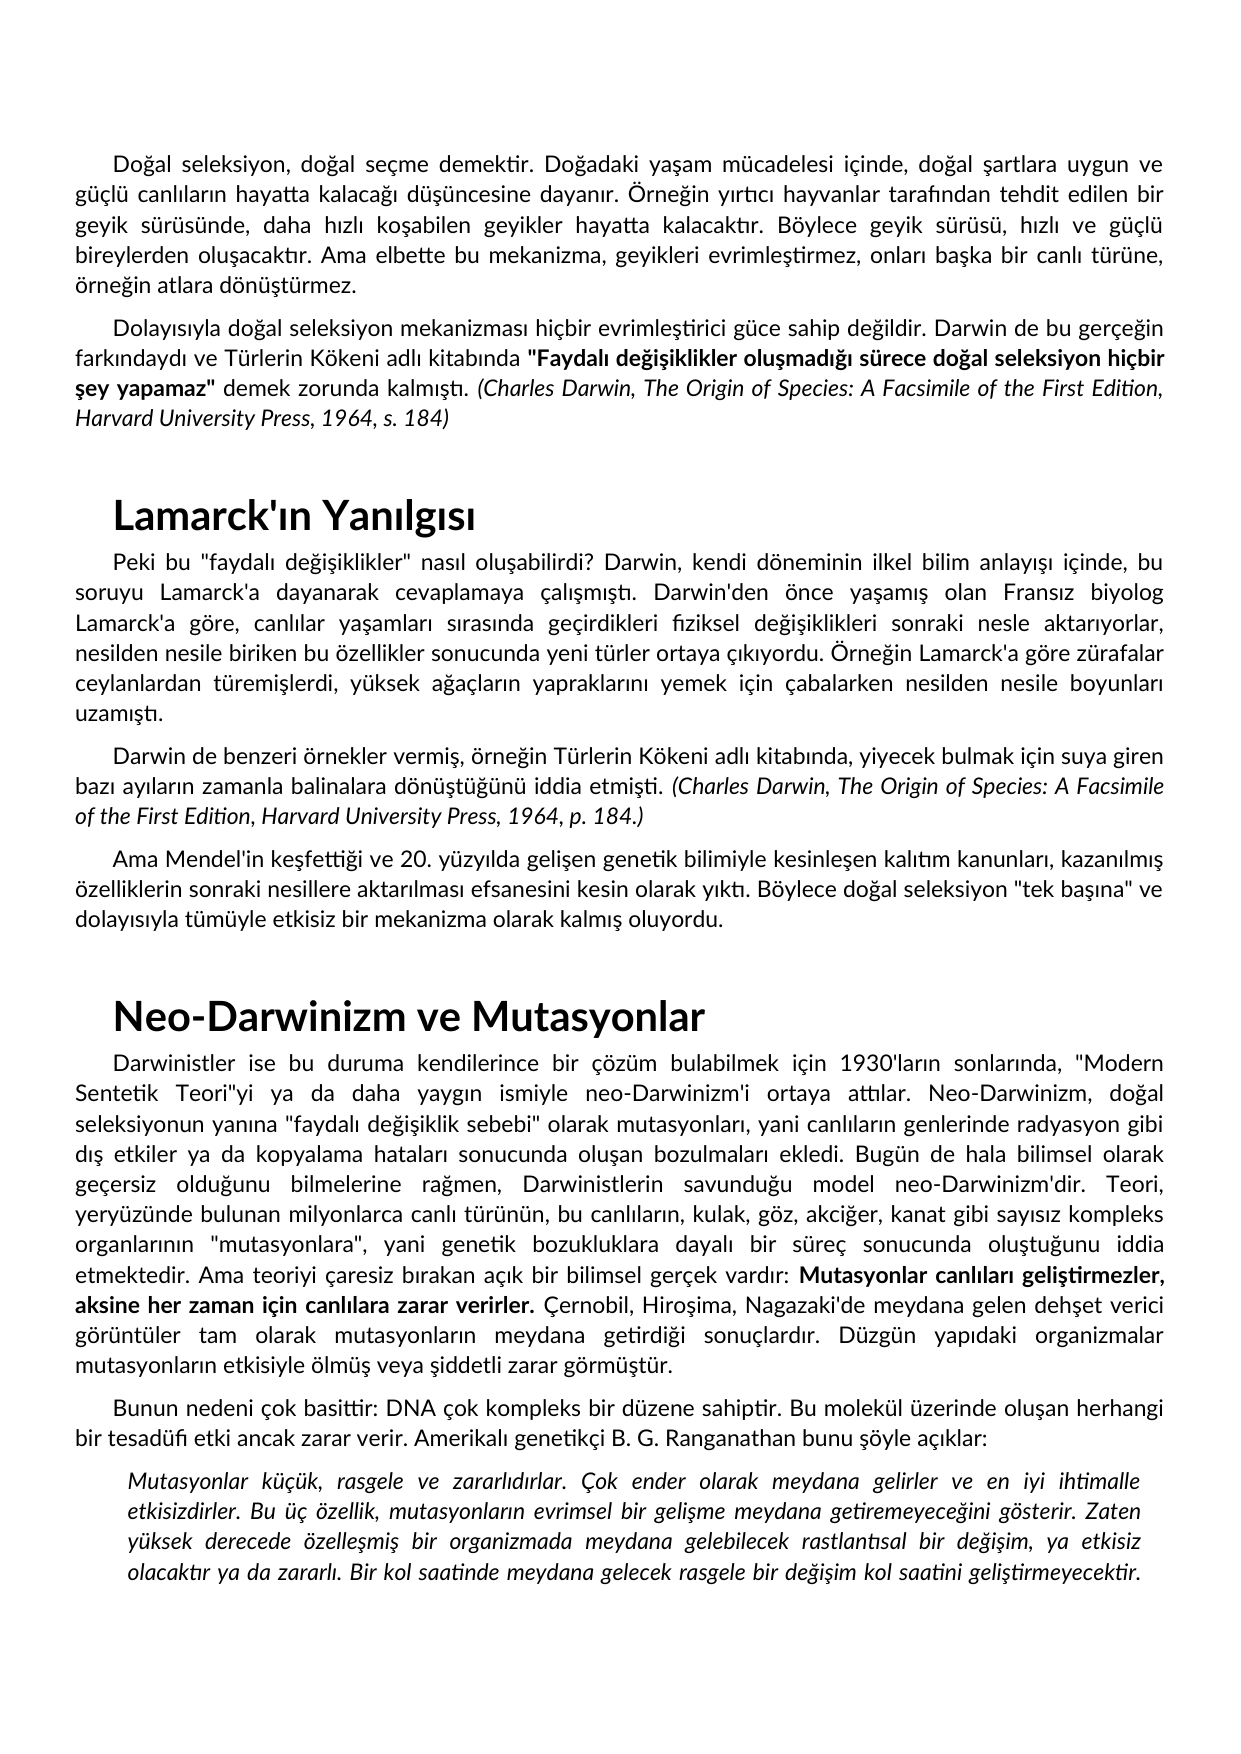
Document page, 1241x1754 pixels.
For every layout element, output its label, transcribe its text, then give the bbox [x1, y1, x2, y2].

text Mutasyonlar küçük, rasgele ve zararlıdırlar. Çok ender olarak meydana gelirler ve en iyi ihtimalle etkisizdirler. Bu üç özellik, mutasyonların evrimsel bir gelişme meydana getiremeyeceğini gösterir. Zaten yüksek derecede özelleşmiş bir organizmada meydana gelebilecek rastlantısal bir değişim, ya etkisiz olacaktır ya da zararlı. Bir kol saatinde meydana gelecek rasgele bir değişim kol saatini geliştirmeyecektir. [127, 1467, 1143, 1585]
text Bunun nedeni çok basittir: DNA çok kompleks bir düzene sahiptir. Bu molekül üzerinde oluşan herhangi bir tesadüfi etki ancak zarar verir. Amerikalı genetikçi B. G. Ranganathan bunu şöyle açıklar: [75, 1394, 1165, 1451]
text Darwin de benzeri örnekler vermiş, örneğin Türlerin Kökeni adlı kitabında, yiyecek bulmak için suya giren bazı ayıların zamanla balinalara dönüştüğünü iddia etmişti. (Charles Darwin, The Origin of Species: A Facsimile of the First Edition, Harvard University Press, 1964, p. 184.) [75, 742, 1165, 829]
text Doğal seleksiyon, doğal seçme demektir. Doğadaki yaşam mücadelesi içinde, doğal şartlara uygun ve güçlü canlıların hayatta kalacağı düşüncesine dayanır. Örneğin yırtıcı hayvanlar tarafından tehdit edilen bir geyik sürüsünde, daha hızlı koşabilen geyikler hayatta kalacaktır. Böylece geyik sürüsü, hızlı ve güçlü bireylerden oluşacaktır. Ama elbette bu mekanizma, geyikleri evrimleştirmez, onları başka bir canlı türüne, örneğin atlara dönüştürmez. [75, 150, 1165, 298]
text Ama Mendel'in keşfettiği ve 20. yüzyılda gelişen genetik bilimiyle kesinleşen kalıtım kanunları, kazanılmış özelliklerin sonraki nesillere aktarılması efsanesini kesin olarak yıktı. Böylece doğal seleksiyon "tek başına" ve dolayısıyla tümüyle etkisiz bir mekanizma olarak kalmış oluyordu. [75, 845, 1165, 933]
subtitle Lamarck'ın Yanılgısı [112, 489, 1165, 539]
text Dolayısıyla doğal seleksiyon mekanizması hiçbir evrimleştirici güce sahip değildir. Darwin de bu gerçeğin farkındaydı ve Türlerin Kökeni adlı kitabında "Faydalı değişiklikler oluşmadığı sürece doğal seleksiyon hiçbir şey yapamaz" demek zorunda kalmıştı. (Charles Darwin, The Origin of Species: A Facsimile of the First Edition, Harvard University Press, 1964, s. 184) [75, 313, 1165, 432]
text Darwinistler ise bu duruma kendilerince bir çözüm bulabilmek için 1930'ların sonlarında, "Modern Sentetik Teori"yi ya da daha yaygın ismiyle neo-Darwinizm'i ortaya attılar. Neo-Darwinizm, doğal seleksiyonun yanına "faydalı değişiklik sebebi" olarak mutasyonları, yani canlıların genlerinde radyasyon gibi dış etkiler ya da kopyalama hataları sonucunda oluşan bozulmaları ekledi. Bugün de hala bilimsel olarak geçersiz olduğunu bilmelerine rağmen, Darwinistlerin savunduğu model neo-Darwinizm'dir. Teori, yeryüzünde bulunan milyonlarca canlı türünün, bu canlıların, kulak, göz, akciğer, kanat gibi sayısız kompleks organlarının "mutasyonlara", yani genetik bozukluklara dayalı bir süreç sonucunda oluştuğunu iddia etmektedir. Ama teoriyi çaresiz bırakan açık bir bilimsel gerçek vardır: Mutasyonlar canlıları geliştirmezler, aksine her zaman için canlılara zarar verirler. Çernobil, Hiroşima, Nagazaki'de meydana gelen dehşet verici görüntüler tam olarak mutasyonların meydana getirdiği sonuçlardır. Düzgün yapıdaki organizmalar mutasyonların etkisiyle ölmüş veya şiddetli zarar görmüştür. [75, 1049, 1165, 1378]
text Peki bu "faydalı değişiklikler" nasıl oluşabilirdi? Darwin, kendi döneminin ilkel bilim anlayışı içinde, bu soruyu Lamarck'a dayanarak cevaplamaya çalışmıştı. Darwin'den önce yaşamış olan Fransız biyolog Lamarck'a göre, canlılar yaşamları sırasında geçirdikleri fiziksel değişiklikleri sonraki nesle aktarıyorlar, nesilden nesile biriken bu özellikler sonucunda yeni türler ortaya çıkıyordu. Örneğin Lamarck'a göre zürafalar ceylanlardan türemişlerdi, yüksek ağaçların yapraklarını yemek için çabalarken nesilden nesile boyunları uzamıştı. [75, 548, 1165, 726]
subtitle Neo-Darwinizm ve Mutasyonlar [112, 991, 1165, 1041]
